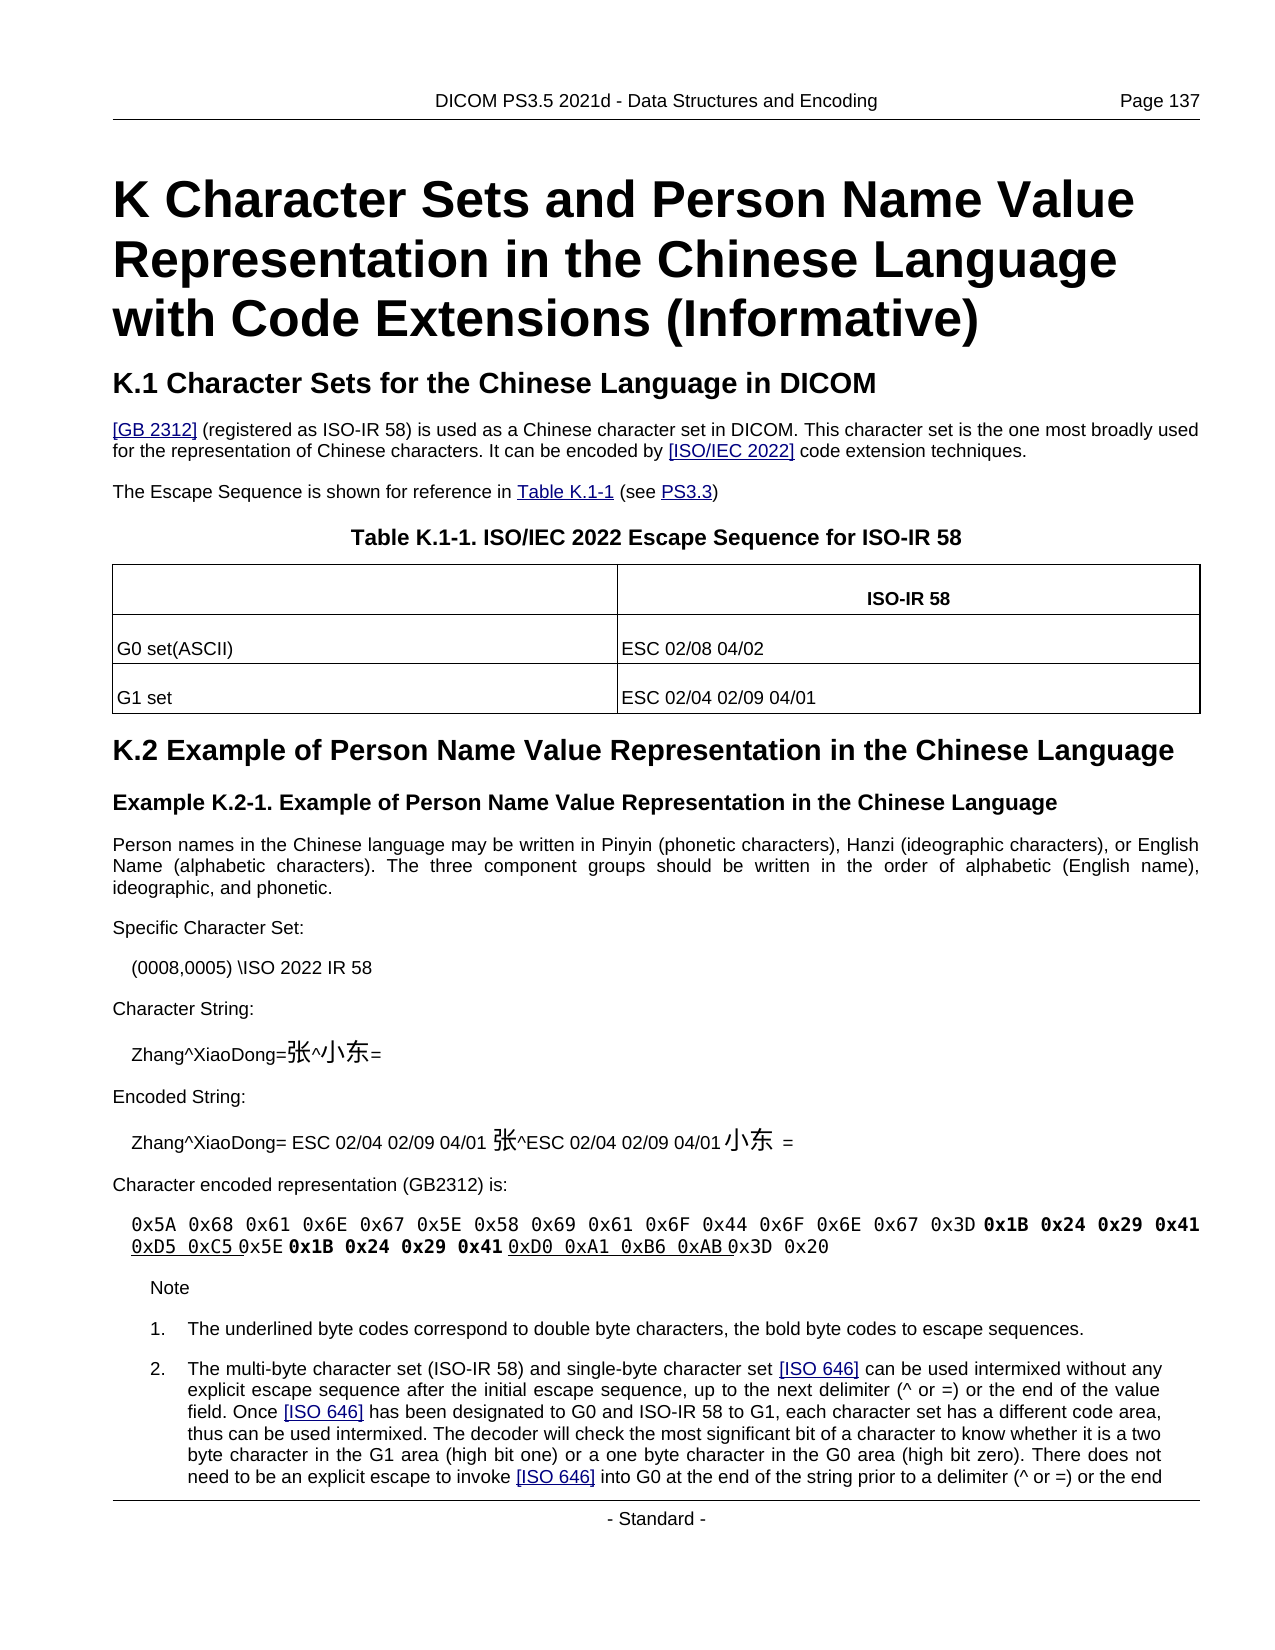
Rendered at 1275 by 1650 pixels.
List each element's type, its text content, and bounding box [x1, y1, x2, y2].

table_header [113, 565, 617, 613]
text K Character Sets and Person Name Value Representation in the Chinese Language with Code Extensions (Informative) [112, 169, 1200, 347]
text 1. The underlined byte codes correspond to double byte characters, the bold byte codes to escape sequences. [150, 1317, 1162, 1339]
text Character encoded representation (GB2312) is: [112, 1174, 1200, 1195]
text Encoded String: [112, 1086, 1200, 1107]
text Person names in the Chinese language may be written in Pinyin (phonetic characters), Hanzi (ideographic characters), or English Name (alphabetic characters). The three component groups should be written in the order of alphabetic (English name), ideographic, and phonetic. [112, 833, 1200, 898]
text Zhang^XiaoDong= ESC 02/04 02/09 04/01 张^ESC 02/04 02/09 04/01小东 = [131, 1126, 1200, 1155]
text K.1 Character Sets for the Chinese Language in DICOM [112, 366, 1200, 400]
table_cell ESC 02/04 02/09 04/01 [618, 664, 1199, 713]
text Specific Character Set: [112, 917, 1200, 938]
text The Escape Sequence is shown for reference in Table K.1-1 (see PS3.3) [112, 480, 1200, 502]
text 2. The multi-byte character set (ISO-IR 58) and single-byte character set [ISO 646] can be used intermixed without any explicit escape sequence after the initial escape sequence, up to the next delimiter (^ or =) or the end of the value field. Once [ISO 646] has been designated to G0 and ISO-IR 58 to G1, each character set has a different code area, thus can be used intermixed. The decoder will check the most significant bit of a character to know whether it is a two byte character in the G1 area (high bit one) or a one byte character in the G0 area (high bit zero). There does not need to be an explicit escape to invoke [ISO 646] into G0 at the end of the string prior to a delimiter (^ or =) or the end [150, 1358, 1162, 1487]
text Character String: [112, 997, 1200, 1019]
text K.2 Example of Person Name Value Representation in the Chinese Language [112, 733, 1200, 766]
table_cell G1 set [113, 664, 617, 713]
text Table K.1-1. ISO/IEC 2022 Escape Sequence for ISO-IR 58 [112, 524, 1200, 550]
table_header ISO-IR 58 [618, 565, 1199, 613]
table_cell G0 set(ASCII) [113, 615, 617, 663]
text Example K.2-1. Example of Person Name Value Representation in the Chinese Language [112, 789, 1200, 814]
table_cell ESC 02/08 04/02 [618, 615, 1199, 663]
text (0008,0005) \ISO 2022 IR 58 [131, 957, 1200, 979]
text Zhang^XiaoDong=张^小东= [131, 1038, 1200, 1067]
text [GB 2312] (registered as ISO-IR 58) is used as a Chinese character set in DICOM. This character set is the one most broadly used for the representation of Chinese characters. It can be encoded by [ISO/IEC 2022] code extension techniques. [112, 418, 1200, 462]
text 0x5A 0x68 0x61 0x6E 0x67 0x5E 0x58 0x69 0x61 0x6F 0x44 0x6F 0x6E 0x67 0x3D 0x1B 0x24 0x29 0x41 0xD5 0xC5 0x5E 0x1B 0x24 0x29 0x41 0xD0 0xA1 0xB6 0xAB 0x3D 0x20 [131, 1214, 1200, 1258]
text Note [150, 1277, 1162, 1299]
